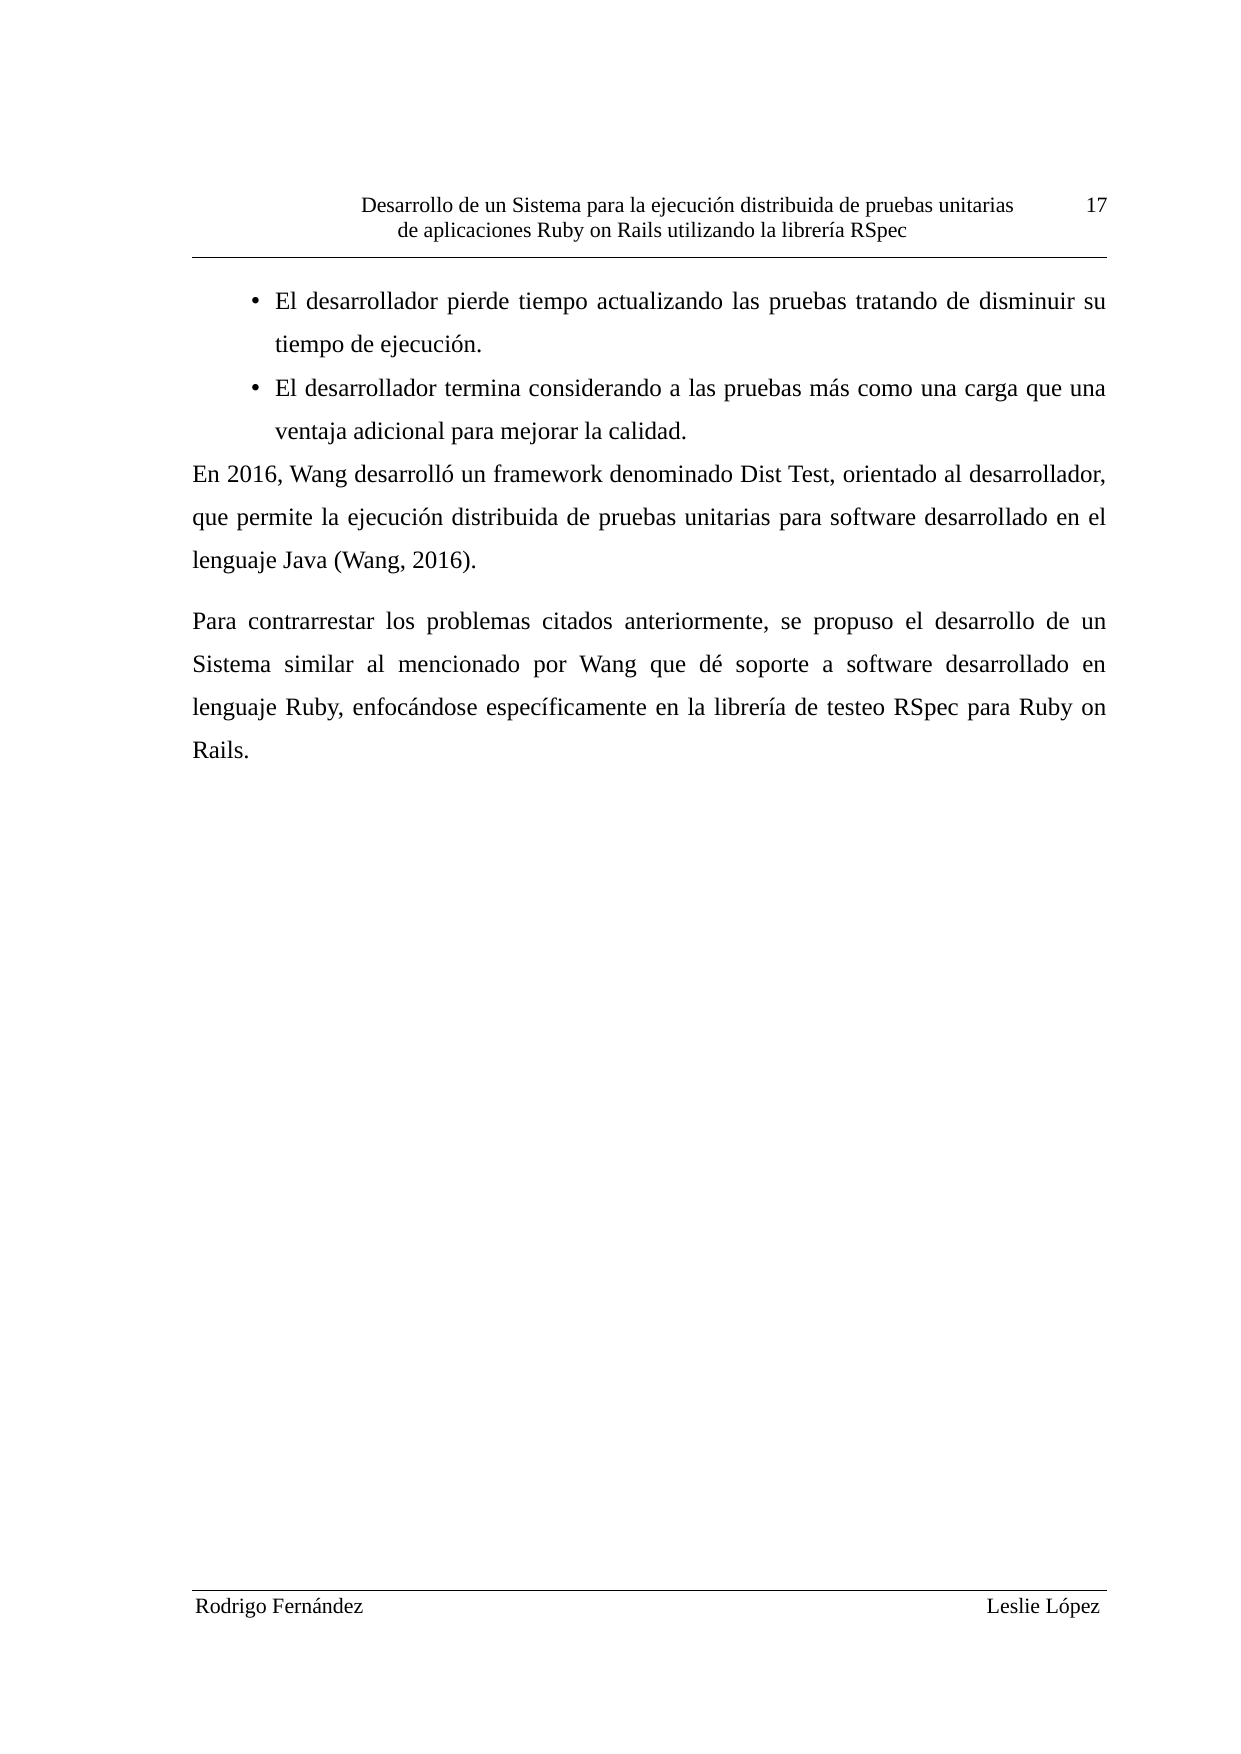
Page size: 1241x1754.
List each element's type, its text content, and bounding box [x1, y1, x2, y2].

list El desarrollador pierde tiempo actualizando las pruebas tratando de disminuir su tiempo de ejecución. [251, 286, 1107, 358]
text Para contrarrestar los problemas citados anteriormente, se propuso el desarrollo de un Sistema similar al mencionado por Wang que dé soporte a software desarrollado en lenguaje Ruby, enfocándose específicamente en la librería de testeo RSpec para Ruby on Rails. [192, 606, 1107, 764]
list El desarrollador termina considerando a las pruebas más como una carga que una ventaja adicional para mejorar la calidad. [251, 373, 1107, 444]
text En 2016, Wang desarrolló un framework denominado Dist Test, orientado al desarrollador, que permite la ejecución distribuida de pruebas unitarias para software desarrollado en el lenguaje Java (Wang, 2016)⁠. [192, 459, 1107, 574]
